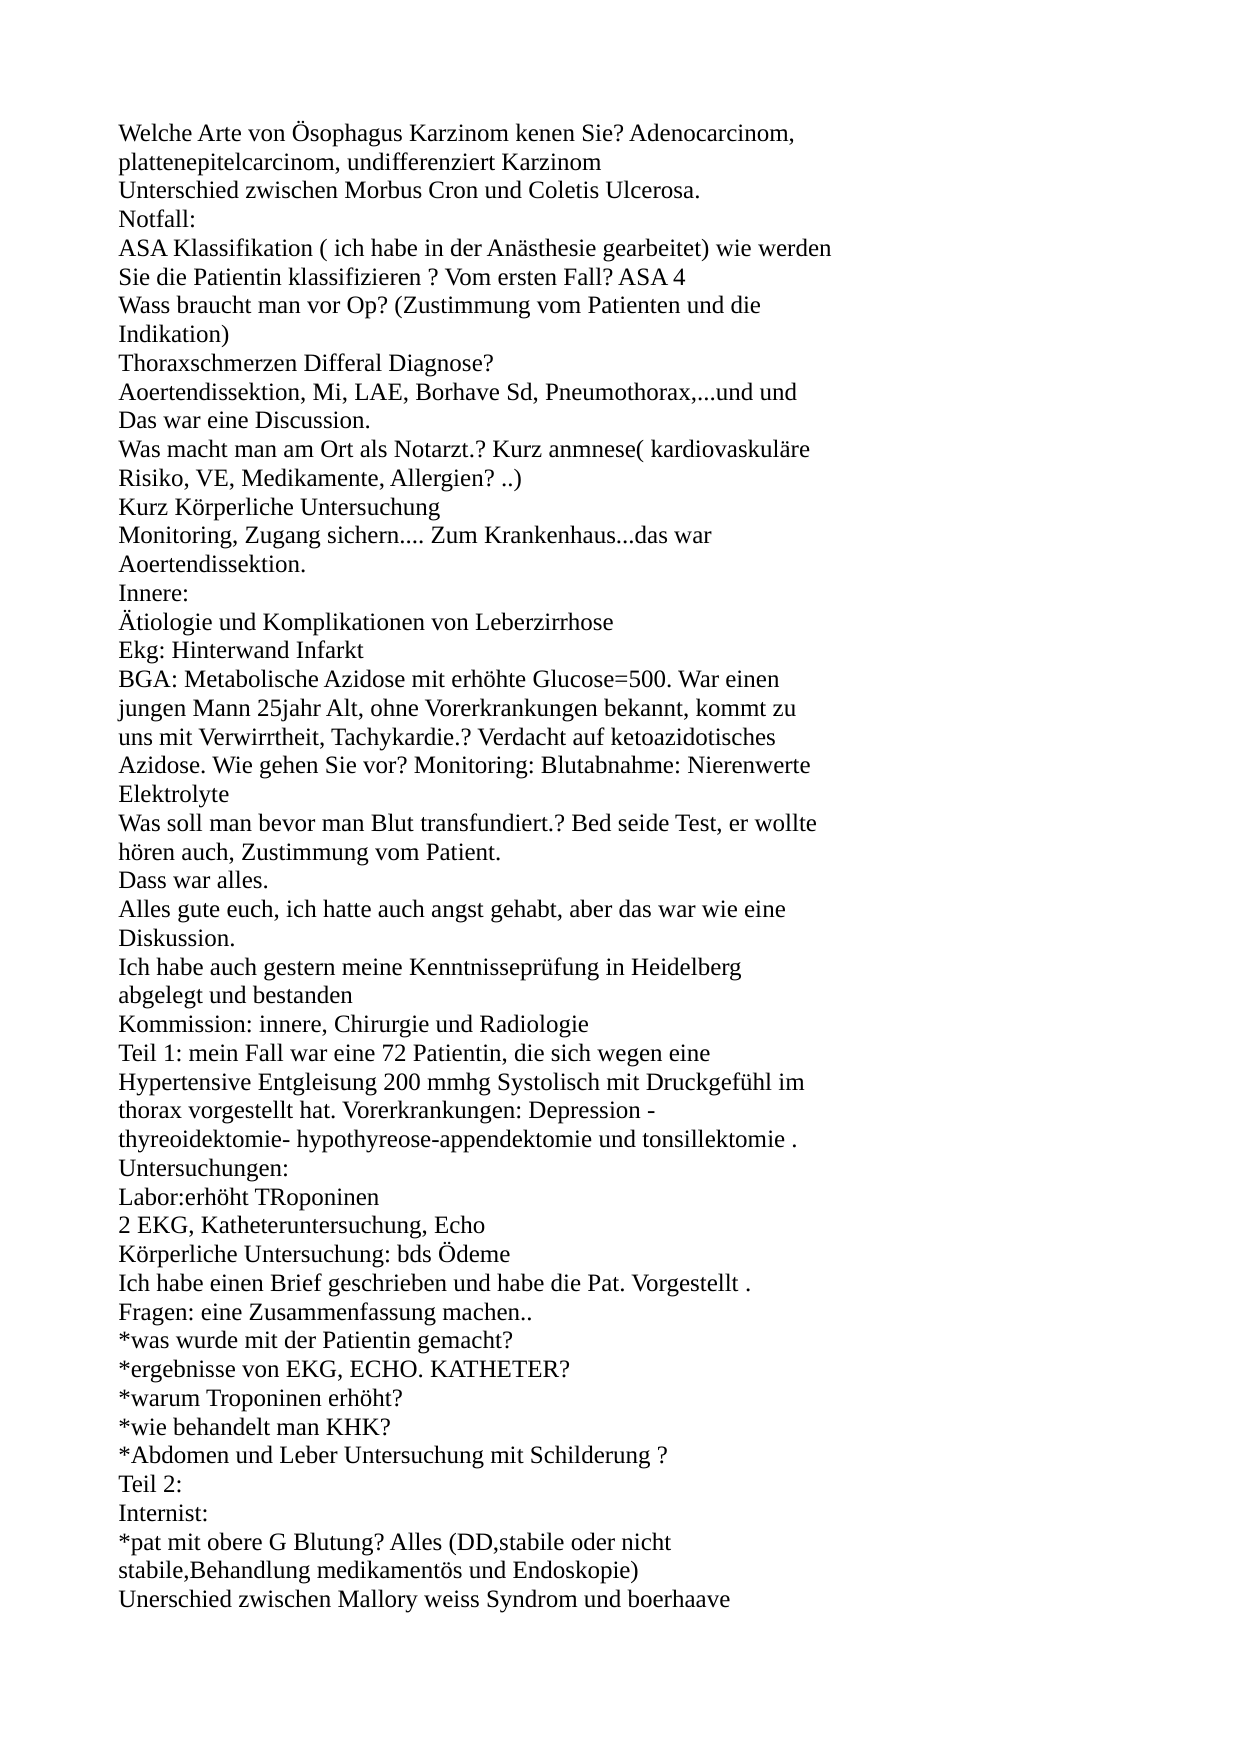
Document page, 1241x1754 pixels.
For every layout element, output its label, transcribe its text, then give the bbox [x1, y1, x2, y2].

text *was wurde mit der Patientin gemacht? [118, 1326, 1122, 1354]
text Azidose. Wie gehen Sie vor? Monitoring: Blutabnahme: Nierenwerte [118, 751, 1122, 779]
text Untersuchungen: [118, 1153, 1122, 1182]
text plattenepitelcarcinom, undifferenziert Karzinom [118, 147, 1122, 176]
text Alles gute euch, ich hatte auch angst gehabt, aber das war wie eine [118, 894, 1122, 923]
text *Abdomen und Leber Untersuchung mit Schilderung ? [118, 1441, 1122, 1469]
text *warum Troponinen erhöht? [118, 1383, 1122, 1412]
text Wass braucht man vor Op? (Zustimmung vom Patienten und die [118, 291, 1122, 319]
text Diskussion. [118, 923, 1122, 952]
text Ich habe auch gestern meine Kenntnisseprüfung in Heidelberg [118, 952, 1122, 981]
text stabile,Behandlung medikamentös und Endoskopie) [118, 1556, 1122, 1584]
text Sie die Patientin klassifizieren ? Vom ersten Fall? ASA 4 [118, 262, 1122, 291]
text Dass war alles. [118, 866, 1122, 894]
text Thoraxschmerzen Differal Diagnose? [118, 348, 1122, 377]
text Aoertendissektion, Mi, LAE, Borhave Sd, Pneumothorax,...und und [118, 377, 1122, 406]
text BGA: Metabolische Azidose mit erhöhte Glucose=500. War einen [118, 664, 1122, 693]
text Innere: [118, 578, 1122, 607]
text 2 EKG, Katheteruntersuchung, Echo [118, 1211, 1122, 1239]
text hören auch, Zustimmung vom Patient. [118, 837, 1122, 866]
text Das war eine Discussion. [118, 406, 1122, 434]
text Kommission: innere, Chirurgie und Radiologie [118, 1009, 1122, 1038]
text *wie behandelt man KHK? [118, 1412, 1122, 1441]
text Fragen: eine Zusammenfassung machen.. [118, 1297, 1122, 1326]
text Teil 2: [118, 1469, 1122, 1498]
text Notfall: [118, 204, 1122, 233]
text thorax vorgestellt hat. Vorerkrankungen: Depression - [118, 1096, 1122, 1124]
text Aoertendissektion. [118, 549, 1122, 578]
text thyreoidektomie- hypothyreose-appendektomie und tonsillektomie . [118, 1124, 1122, 1153]
text Was soll man bevor man Blut transfundiert.? Bed seide Test, er wollte [118, 808, 1122, 837]
text Teil 1: mein Fall war eine 72 Patientin, die sich wegen eine [118, 1038, 1122, 1067]
text jungen Mann 25jahr Alt, ohne Vorerkrankungen bekannt, kommt zu [118, 693, 1122, 722]
text Risiko, VE, Medikamente, Allergien? ..) [118, 463, 1122, 492]
text *ergebnisse von EKG, ECHO. KATHETER? [118, 1354, 1122, 1383]
text Was macht man am Ort als Notarzt.? Kurz anmnese( kardiovaskuläre [118, 434, 1122, 463]
text Monitoring, Zugang sichern.... Zum Krankenhaus...das war [118, 521, 1122, 549]
text Ich habe einen Brief geschrieben und habe die Pat. Vorgestellt . [118, 1268, 1122, 1297]
text Körperliche Untersuchung: bds Ödeme [118, 1239, 1122, 1268]
text Welche Arte von Ösophagus Karzinom kenen Sie? Adenocarcinom, [118, 118, 1122, 147]
text ASA Klassifikation ( ich habe in der Anästhesie gearbeitet) wie werden [118, 233, 1122, 262]
text Elektrolyte [118, 779, 1122, 808]
text Kurz Körperliche Untersuchung [118, 492, 1122, 521]
text Ekg: Hinterwand Infarkt [118, 636, 1122, 664]
text uns mit Verwirrtheit, Tachykardie.? Verdacht auf ketoazidotisches [118, 722, 1122, 751]
text Hypertensive Entgleisung 200 mmhg Systolisch mit Druckgefühl im [118, 1067, 1122, 1096]
text Ätiologie und Komplikationen von Leberzirrhose [118, 607, 1122, 636]
text Unerschied zwischen Mallory weiss Syndrom und boerhaave [118, 1584, 1122, 1613]
text abgelegt und bestanden [118, 981, 1122, 1009]
text Indikation) [118, 319, 1122, 348]
text *pat mit obere G Blutung? Alles (DD,stabile oder nicht [118, 1527, 1122, 1556]
text Internist: [118, 1498, 1122, 1527]
text Unterschied zwischen Morbus Cron und Coletis Ulcerosa. [118, 176, 1122, 204]
text Labor:erhöht TRoponinen [118, 1182, 1122, 1211]
